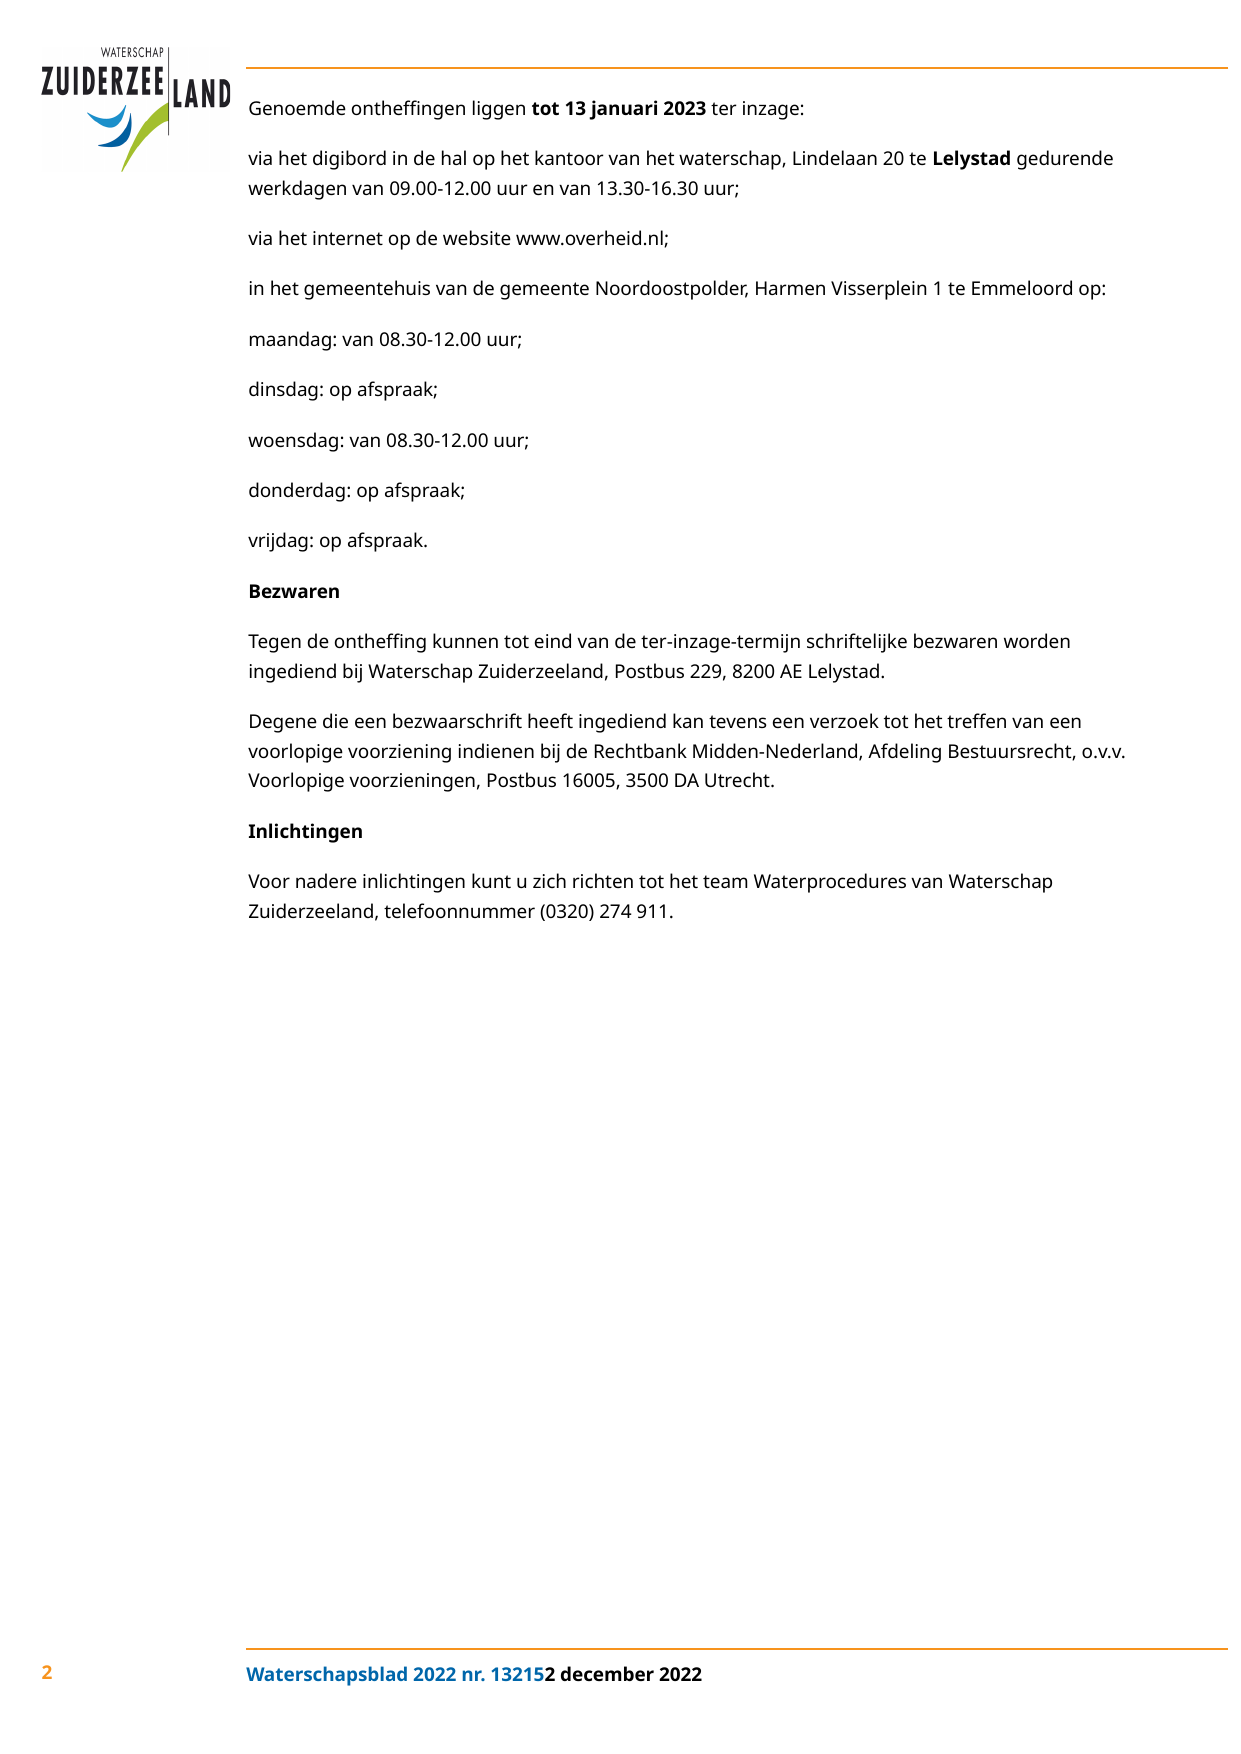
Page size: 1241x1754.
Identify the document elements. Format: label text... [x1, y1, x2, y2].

text via het internet op de website www.overheid.nl; [248, 225, 1152, 251]
text Genoemde ontheffingen liggen tot 13 januari 2023 ter inzage: [248, 95, 1152, 121]
text in het gemeentehuis van de gemeente Noordoostpolder, Harmen Visserplein 1 te Emmeloord op: [248, 276, 1152, 301]
text donderdag: op afspraak; [248, 477, 1152, 503]
text via het digibord in de hal op het kantoor van het waterschap, Lindelaan 20 te Lelystad gedurende werkdagen van 09.00-12.00 uur en van 13.30-16.30 uur; [248, 145, 1152, 201]
text dinsdag: op afspraak; [248, 376, 1152, 402]
text Inlichtingen [248, 818, 1152, 844]
text maandag: van 08.30-12.00 uur; [248, 326, 1152, 352]
picture [41, 47, 231, 172]
text woensdag: van 08.30-12.00 uur; [248, 427, 1152, 453]
text vrijdag: op afspraak. [248, 528, 1152, 553]
text Bezwaren [248, 578, 1152, 604]
text Tegen de ontheffing kunnen tot eind van de ter-inzage-termijn schriftelijke bezwaren worden ingediend bij Waterschap Zuiderzeeland, Postbus 229, 8200 AE Lelystad. [248, 628, 1152, 684]
text Degene die een bezwaarschrift heeft ingediend kan tevens een verzoek tot het treffen van een voorlopige voorziening indienen bij de Rechtbank Midden-Nederland, Afdeling Bestuursrecht, o.v.v. Voorlopige voorzieningen, Postbus 16005, 3500 DA Utrecht. [248, 708, 1152, 793]
text Voor nadere inlichtingen kunt u zich richten tot het team Waterprocedures van Waterschap Zuiderzeeland, telefoonnummer (0320) 274 911. [248, 868, 1152, 924]
